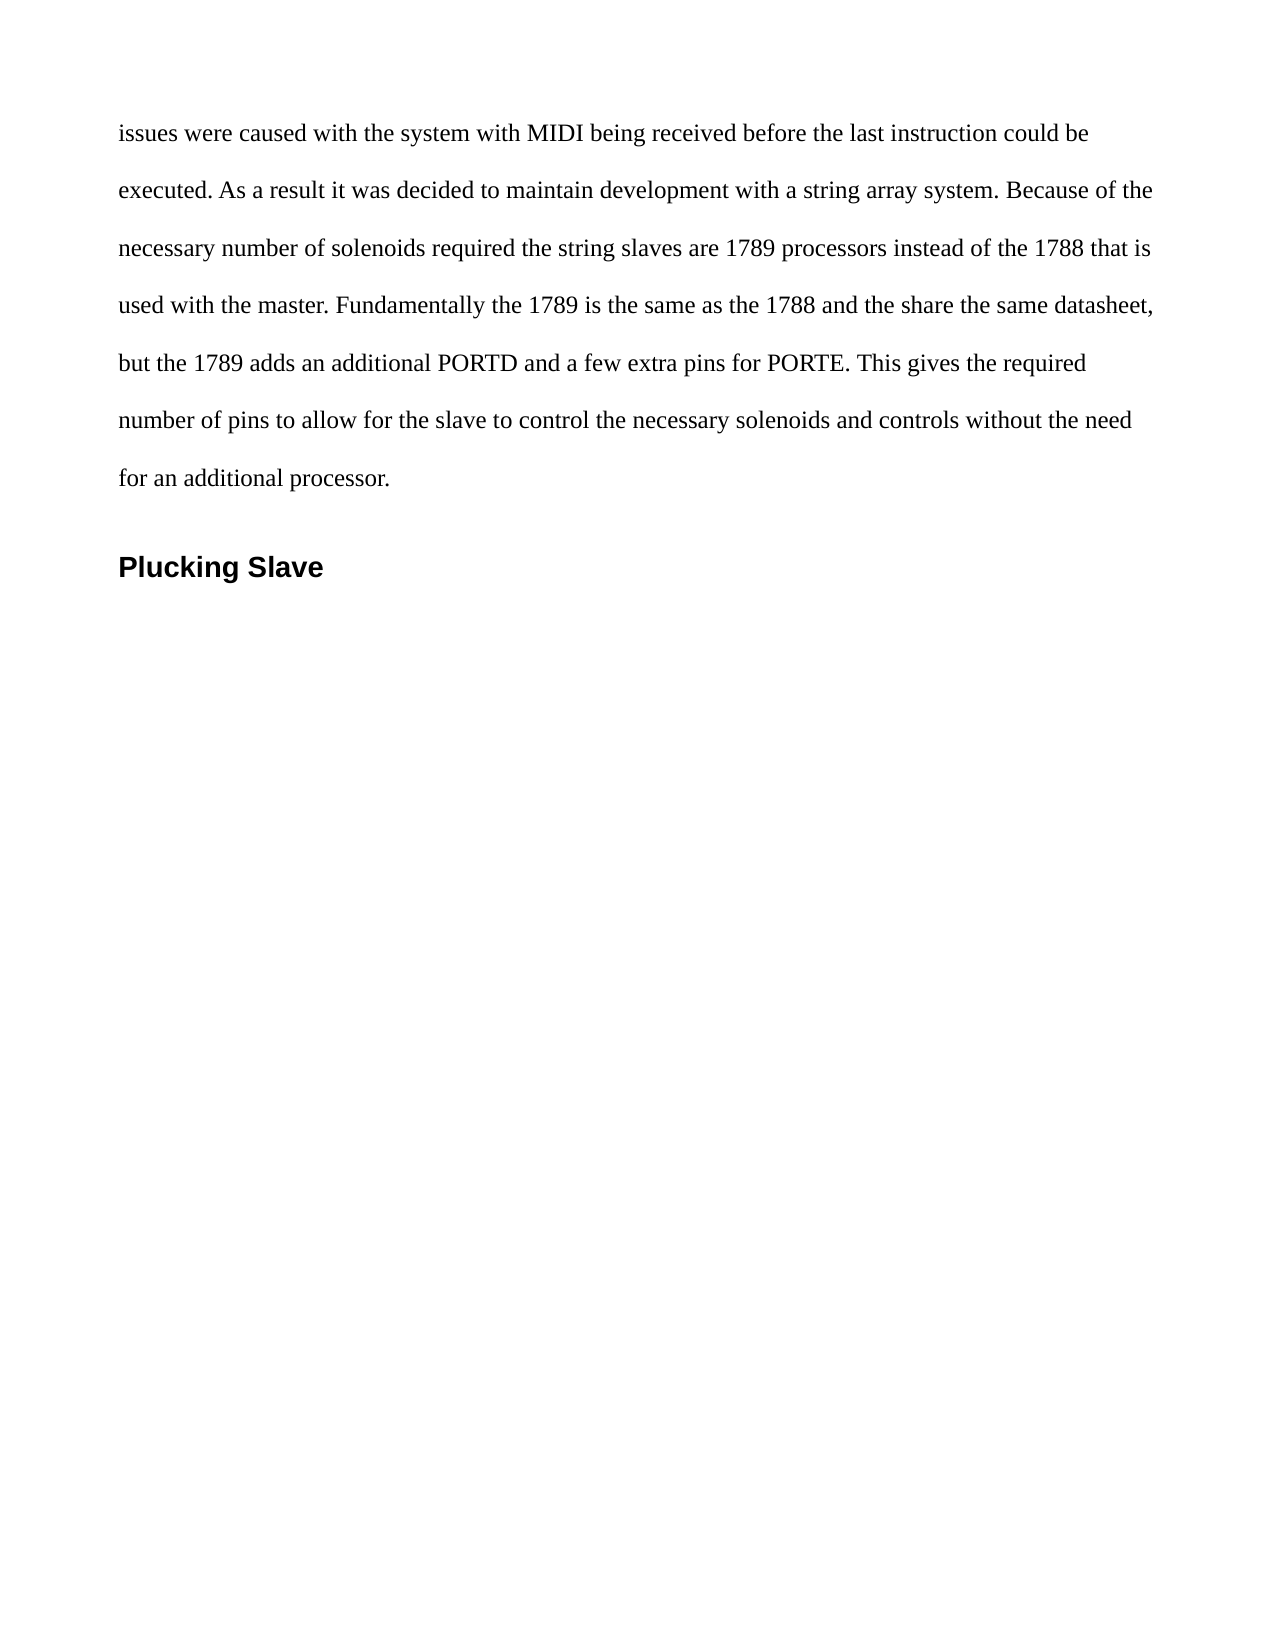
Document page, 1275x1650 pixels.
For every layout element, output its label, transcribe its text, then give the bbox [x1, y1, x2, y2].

text issues were caused with the system with MIDI being received before the last instruction could be executed. As a result it was decided to maintain development with a string array system. Because of the necessary number of solenoids required the string slaves are 1789 processors instead of the 1788 that is used with the master. Fundamentally the 1789 is the same as the 1788 and the share the same datasheet, but the 1789 adds an additional PORTD and a few extra pins for PORTE. This gives the required number of pins to allow for the slave to control the necessary solenoids and controls without the need for an additional processor. [118, 118, 1157, 492]
subtitle Plucking Slave [118, 550, 1157, 583]
